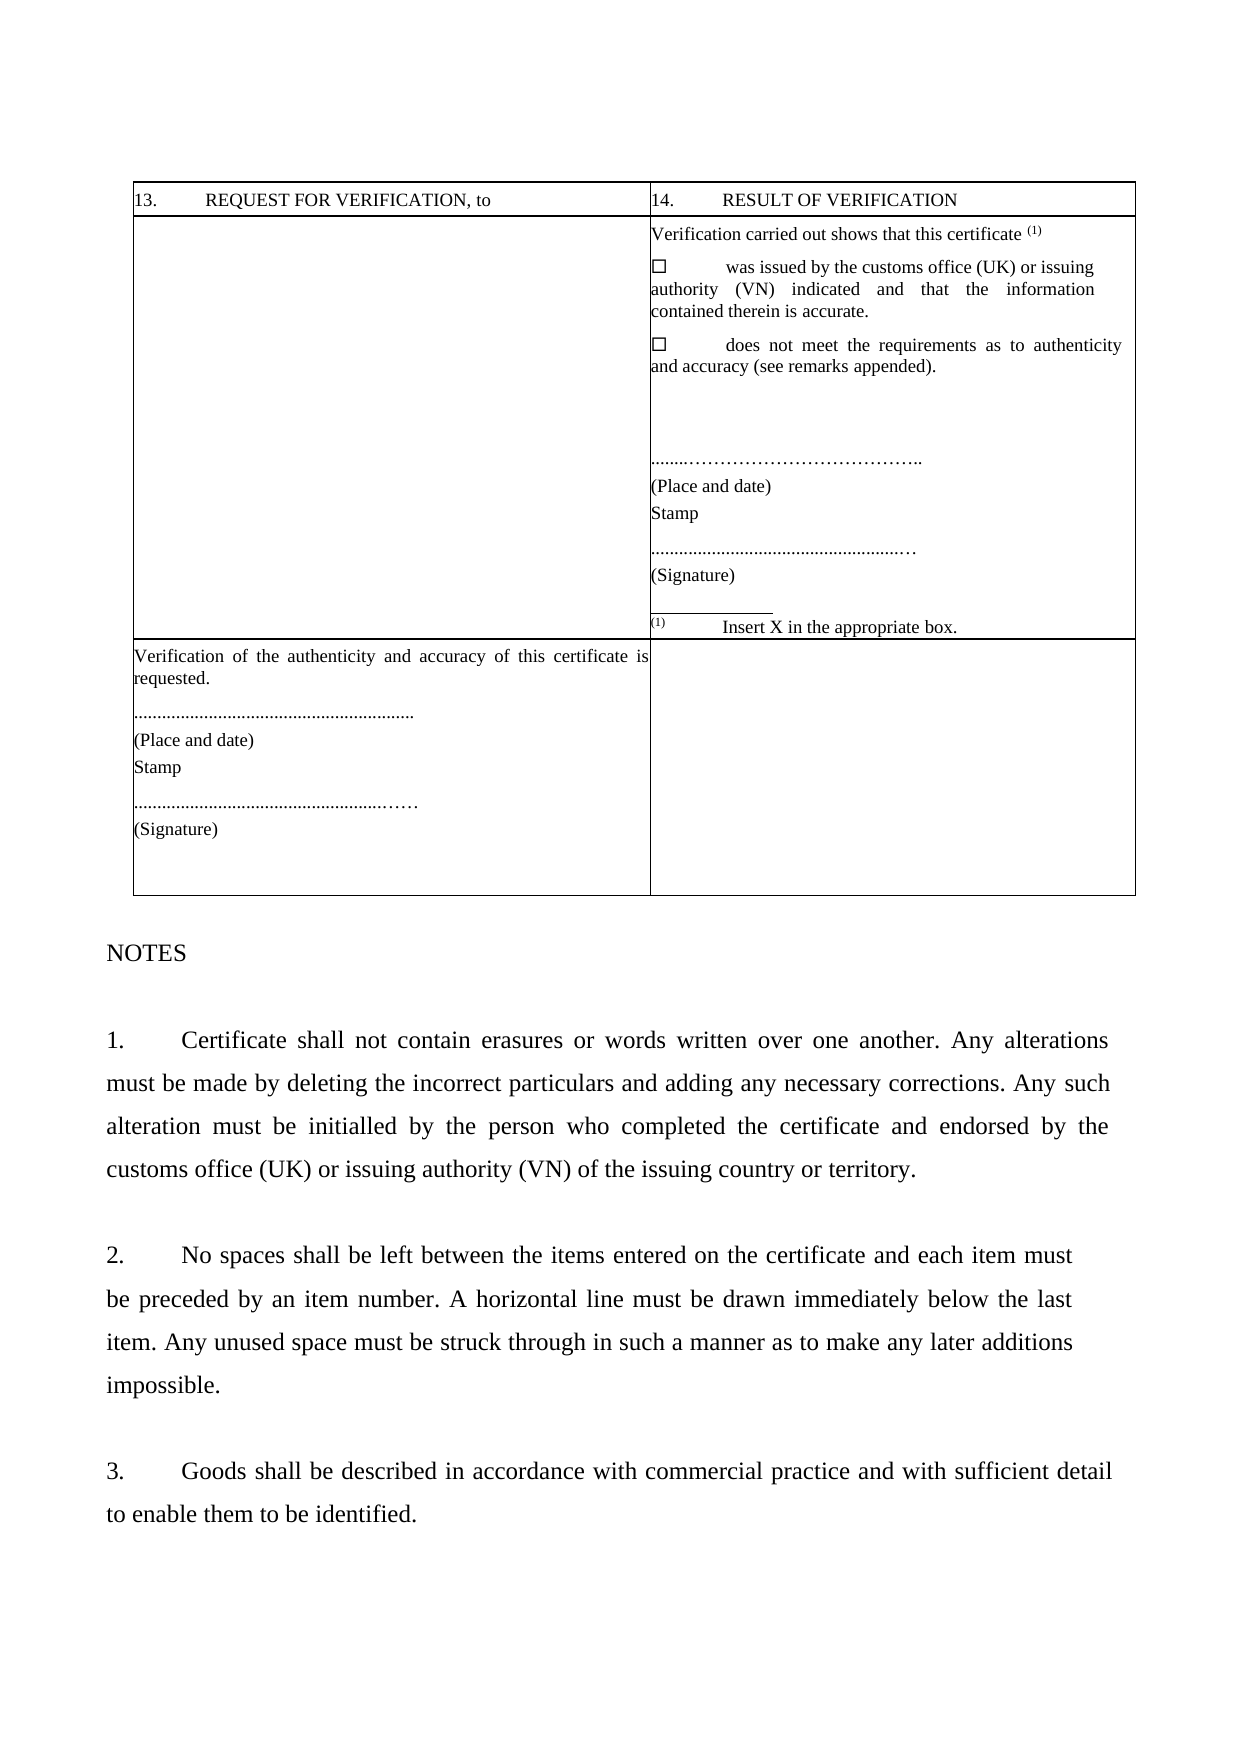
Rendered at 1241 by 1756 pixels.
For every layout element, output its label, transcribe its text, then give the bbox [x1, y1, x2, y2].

table_cell Verification carried out shows that this certificate (1) was issued by the customs office (UK) or issuing authority (VN) indicated and that the information contained therein is accurate. does not meet the requirements as to authenticity and accuracy (see remarks appended). ........……………………………….. (Place and date) Stamp .....................................................… (Signature) (1) Insert X in the appropriate box. [651, 217, 1135, 638]
text NOTES [106, 938, 1124, 967]
table_header 14. RESULT OF VERIFICATION [651, 183, 1135, 215]
table_cell [134, 217, 650, 638]
table_cell Verification of the authenticity and accuracy of this certificate is requested. ............................................................ (Place and date) Stamp .....................................................…… (Signature) [134, 640, 650, 894]
list Goods shall be described in accordance with commercial practice and with sufficient detail to enable them to be identified. [106, 1456, 1113, 1528]
table_header 13. REQUEST FOR VERIFICATION, to [134, 183, 650, 215]
list Certificate shall not contain erasures or words written over one another. Any alterations must be made by deleting the incorrect particulars and adding any necessary corrections. Any such alteration must be initialled by the person who completed the certificate and endorsed by the customs office (UK) or issuing authority (VN) of the issuing country or territory. [106, 1025, 1110, 1183]
list No spaces shall be left between the items entered on the certificate and each item must be preceded by an item number. A horizontal line must be drawn immediately below the last item. Any unused space must be struck through in such a manner as to make any later additions impossible. [106, 1241, 1074, 1399]
table_cell [651, 640, 1135, 894]
